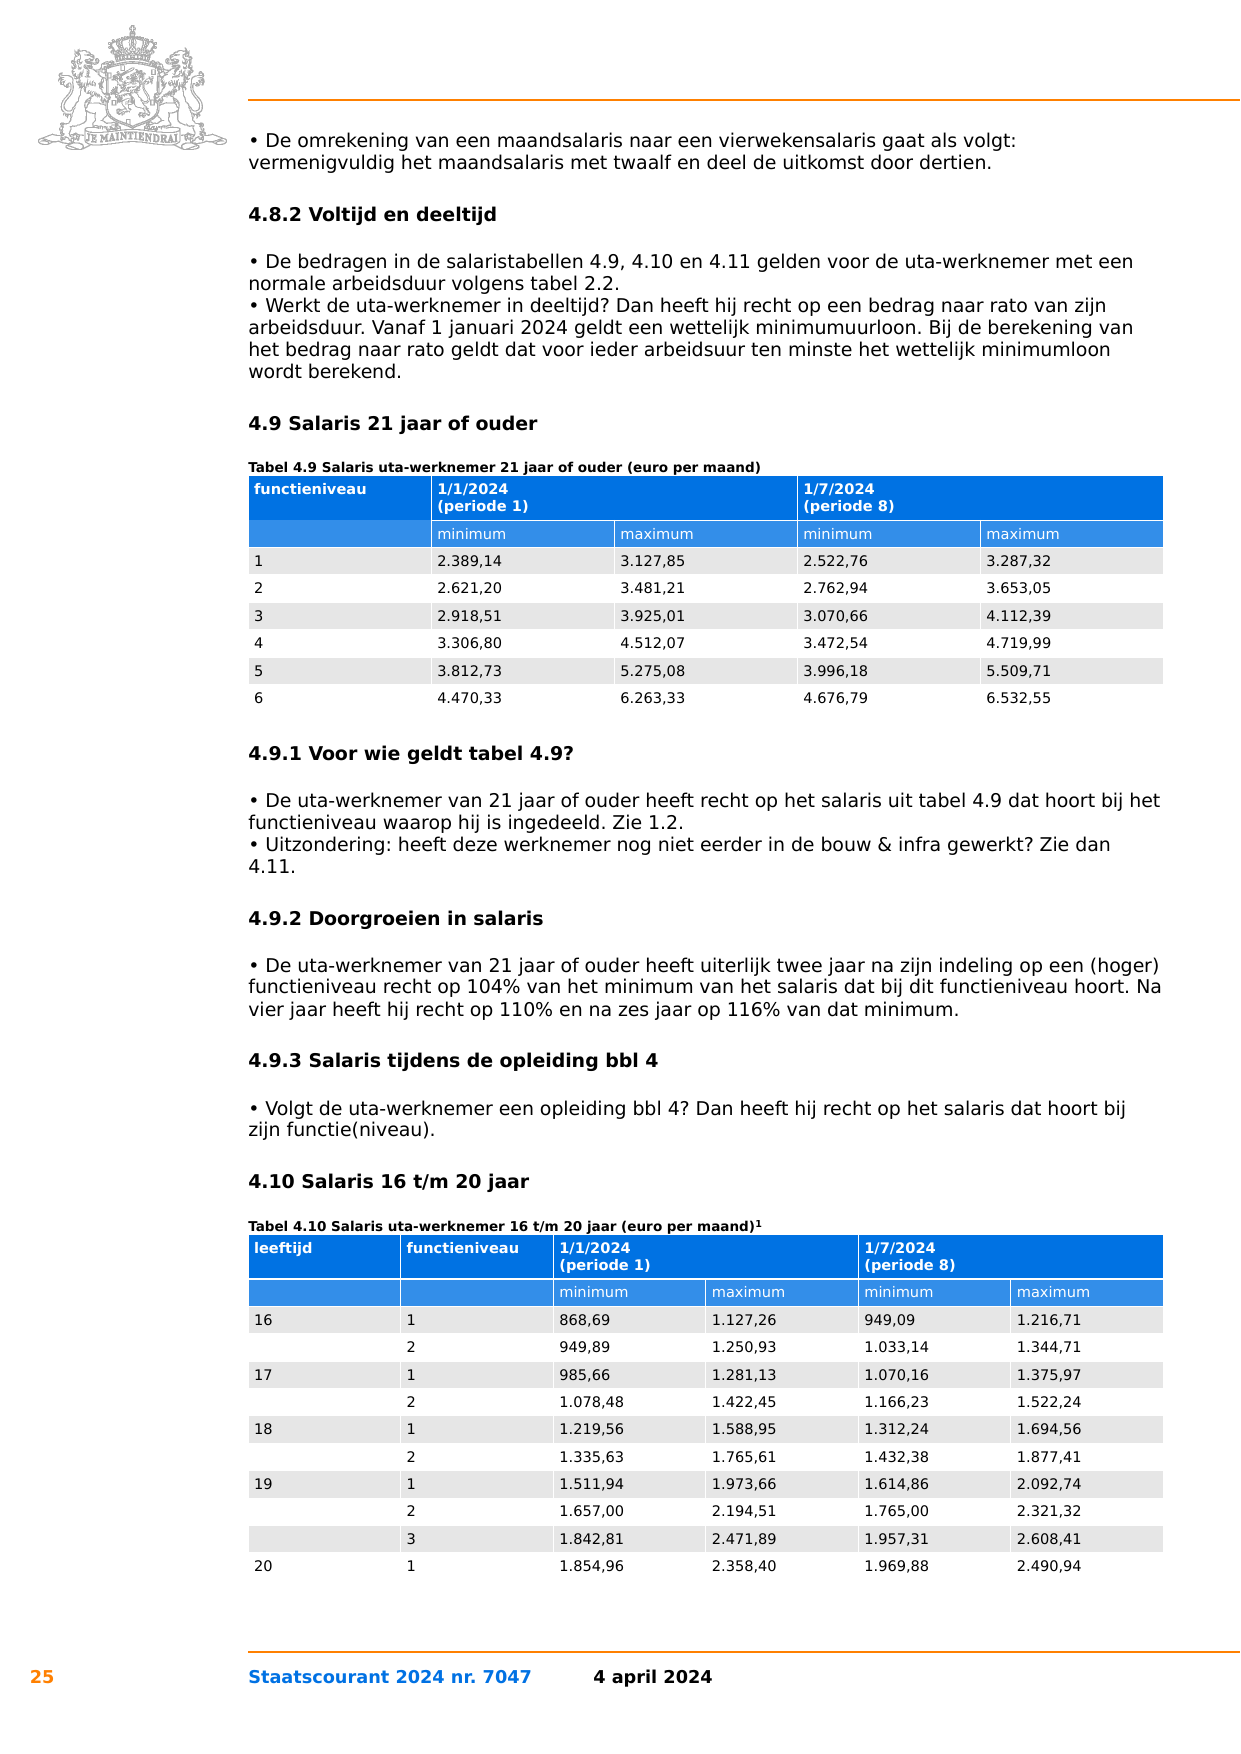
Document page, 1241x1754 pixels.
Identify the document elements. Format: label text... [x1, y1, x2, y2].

table_cell 4.112,39 [981, 603, 1163, 629]
text • De uta-werknemer van 21 jaar of ouder heeft uiterlijk twee jaar na zijn indeling op een (hoger) functieniveau recht op 104% van het minimum van het salaris dat bij dit functieniveau hoort. Na vier jaar heeft hij recht op 110% en na zes jaar op 116% van dat minimum. [248, 954, 1163, 1020]
table_cell 1.657,00 [554, 1499, 705, 1525]
table_cell 1 [401, 1307, 553, 1333]
table_cell 3.481,21 [615, 576, 797, 602]
table_cell 1.422,45 [706, 1389, 858, 1415]
table_header Tabel 4.9 Salaris uta-werknemer 21 jaar of ouder (euro per maand) [248, 460, 1163, 475]
text • De bedragen in de salaristabellen 4.9, 4.10 en 4.11 gelden voor de uta-werknemer met een normale arbeidsduur volgens tabel 2.2. [248, 251, 1163, 295]
table_cell 1 [249, 548, 431, 574]
table_cell 2.358,40 [706, 1554, 858, 1580]
subtitle 4.9.2 Doorgroeien in salaris [248, 907, 1163, 929]
table_cell 20 [249, 1554, 400, 1580]
table_cell 3.127,85 [615, 548, 797, 574]
table_cell 6.532,55 [981, 685, 1163, 712]
table_cell 1/7/2024 (periode 8) [859, 1235, 1163, 1278]
table_cell maximum [981, 521, 1163, 547]
table_cell 3 [249, 603, 431, 629]
table_cell 1.614,86 [859, 1471, 1010, 1498]
table_cell 868,69 [554, 1307, 705, 1333]
table_cell 985,66 [554, 1362, 705, 1388]
table_cell 1.335,63 [554, 1444, 705, 1470]
table_cell 2.522,76 [798, 548, 980, 574]
table_cell 3.653,05 [981, 576, 1163, 602]
table_cell 1.312,24 [859, 1416, 1010, 1443]
table_cell minimum [798, 521, 980, 547]
table_cell [249, 1389, 400, 1415]
subtitle 4.8.2 Voltijd en deeltijd [248, 204, 1163, 226]
table_cell 1.432,38 [859, 1444, 1010, 1470]
table_cell 6.263,33 [615, 685, 797, 712]
table_cell functieniveau [249, 476, 431, 520]
picture [38, 25, 227, 150]
table_cell [249, 1526, 400, 1552]
table_header Tabel 4.10 Salaris uta-werknemer 16 t/m 20 jaar (euro per maand)1 [248, 1218, 1163, 1234]
table_cell 2 [249, 576, 431, 602]
table_cell 1.033,14 [859, 1334, 1010, 1361]
table_cell 1.694,56 [1011, 1416, 1163, 1443]
table_cell [249, 1280, 400, 1306]
table_cell 1.522,24 [1011, 1389, 1163, 1415]
table_cell maximum [1011, 1280, 1163, 1306]
table_cell 2.389,14 [432, 548, 614, 574]
table_cell 4.470,33 [432, 685, 614, 712]
table_cell 1.969,88 [859, 1554, 1010, 1580]
table_cell 1.250,93 [706, 1334, 858, 1361]
table_cell 1.166,23 [859, 1389, 1010, 1415]
table_cell 2.471,89 [706, 1526, 858, 1552]
subtitle 4.9 Salaris 21 jaar of ouder [248, 413, 1163, 435]
table_cell [249, 1499, 400, 1525]
table_cell 2 [401, 1334, 553, 1361]
table_cell 1.765,61 [706, 1444, 858, 1470]
table_cell [249, 1444, 400, 1470]
table_cell maximum [615, 521, 797, 547]
text • Volgt de uta-werknemer een opleiding bbl 4? Dan heeft hij recht op het salaris dat hoort bij zijn functie(niveau). [248, 1097, 1163, 1141]
table_cell 3.996,18 [798, 658, 980, 684]
table_cell 3 [401, 1526, 553, 1552]
table_cell 949,09 [859, 1307, 1010, 1333]
subtitle 4.9.1 Voor wie geldt tabel 4.9? [248, 743, 1163, 764]
table_cell minimum [554, 1280, 705, 1306]
table_cell 2 [401, 1499, 553, 1525]
table_cell 1.216,71 [1011, 1307, 1163, 1333]
table_cell 1.765,00 [859, 1499, 1010, 1525]
table_cell 1.078,48 [554, 1389, 705, 1415]
table_cell minimum [859, 1280, 1010, 1306]
table_cell 1/1/2024 (periode 1) [554, 1235, 858, 1278]
table_cell 1.070,16 [859, 1362, 1010, 1388]
table_cell 2.490,94 [1011, 1554, 1163, 1580]
table_cell 3.812,73 [432, 658, 614, 684]
table_cell 1.877,41 [1011, 1444, 1163, 1470]
table_cell [401, 1280, 553, 1306]
table_cell 2.621,20 [432, 576, 614, 602]
table_cell 1.973,66 [706, 1471, 858, 1498]
table_cell 1.281,13 [706, 1362, 858, 1388]
table_cell 5.509,71 [981, 658, 1163, 684]
table_cell 1/7/2024 (periode 8) [798, 476, 1163, 520]
table_cell 2.762,94 [798, 576, 980, 602]
table_cell leeftijd [249, 1235, 400, 1278]
table_cell 1.375,97 [1011, 1362, 1163, 1388]
text • Werkt de uta-werknemer in deeltijd? Dan heeft hij recht op een bedrag naar rato van zijn arbeidsduur. Vanaf 1 januari 2024 geldt een wettelijk minimumuurloon. Bij de berekening van het bedrag naar rato geldt dat voor ieder arbeidsuur ten minste het wettelijk minimumloon wordt berekend. [248, 295, 1163, 383]
table_cell [249, 1334, 400, 1361]
table_cell 1.957,31 [859, 1526, 1010, 1552]
table_cell 6 [249, 685, 431, 712]
table_cell 1/1/2024 (periode 1) [432, 476, 797, 520]
table_cell maximum [706, 1280, 858, 1306]
table_cell 1 [401, 1416, 553, 1443]
table_cell 4.676,79 [798, 685, 980, 712]
table_cell 1.127,26 [706, 1307, 858, 1333]
table_cell 3.070,66 [798, 603, 980, 629]
text • De omrekening van een maandsalaris naar een vierwekensalaris gaat als volgt: vermenigvuldig het maandsalaris met twaalf en deel de uitkomst door dertien. [248, 130, 1163, 174]
table_cell 1.854,96 [554, 1554, 705, 1580]
table_cell 1.588,95 [706, 1416, 858, 1443]
table_cell 2.608,41 [1011, 1526, 1163, 1552]
table_cell 4.719,99 [981, 630, 1163, 657]
table_cell 2.918,51 [432, 603, 614, 629]
table_cell 1.219,56 [554, 1416, 705, 1443]
table_cell 1 [401, 1471, 553, 1498]
subtitle 4.10 Salaris 16 t/m 20 jaar [248, 1171, 1163, 1193]
subtitle 4.9.3 Salaris tijdens de opleiding bbl 4 [248, 1050, 1163, 1072]
table_cell minimum [432, 521, 614, 547]
table_cell 3.306,80 [432, 630, 614, 657]
table_cell 4 [249, 630, 431, 657]
table_cell 2.321,32 [1011, 1499, 1163, 1525]
table_cell 18 [249, 1416, 400, 1443]
table_cell 19 [249, 1471, 400, 1498]
table_cell 1.842,81 [554, 1526, 705, 1552]
table_cell 1 [401, 1362, 553, 1388]
table_cell 1.344,71 [1011, 1334, 1163, 1361]
table_cell 5.275,08 [615, 658, 797, 684]
text • De uta-werknemer van 21 jaar of ouder heeft recht op het salaris uit tabel 4.9 dat hoort bij het functieniveau waarop hij is ingedeeld. Zie 1.2. [248, 789, 1163, 833]
table_cell 949,89 [554, 1334, 705, 1361]
table_cell 1 [401, 1554, 553, 1580]
table_cell 16 [249, 1307, 400, 1333]
table_cell 2.194,51 [706, 1499, 858, 1525]
table_cell 3.472,54 [798, 630, 980, 657]
table_cell functieniveau [401, 1235, 553, 1278]
table_cell 2.092,74 [1011, 1471, 1163, 1498]
table_cell 5 [249, 658, 431, 684]
table_cell 2 [401, 1389, 553, 1415]
text • Uitzondering: heeft deze werknemer nog niet eerder in de bouw & infra gewerkt? Zie dan 4.11. [248, 833, 1163, 877]
table_cell 4.512,07 [615, 630, 797, 657]
table_cell 2 [401, 1444, 553, 1470]
table_cell 3.287,32 [981, 548, 1163, 574]
table_cell 3.925,01 [615, 603, 797, 629]
table_cell 17 [249, 1362, 400, 1388]
table_cell 1.511,94 [554, 1471, 705, 1498]
